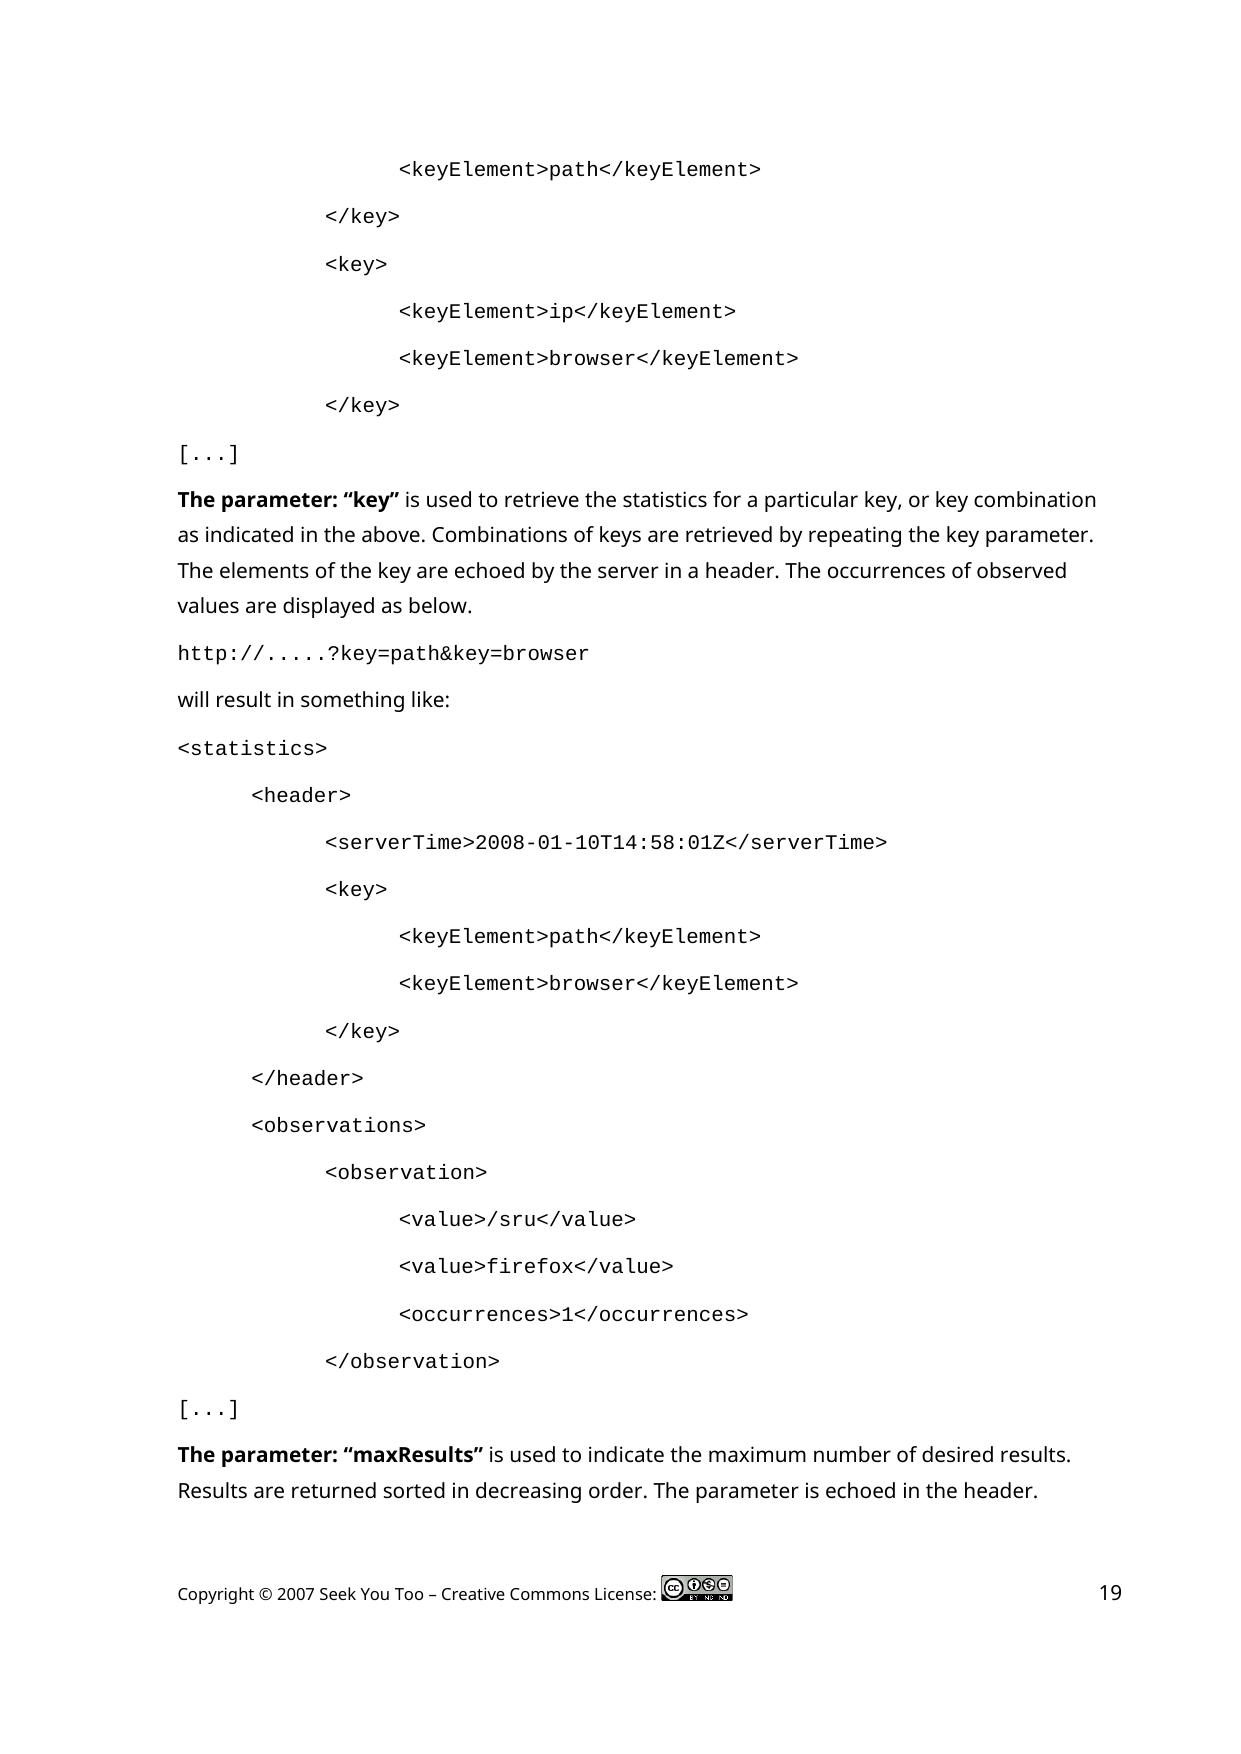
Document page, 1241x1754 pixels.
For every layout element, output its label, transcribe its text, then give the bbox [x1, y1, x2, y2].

text [...] [177, 431, 1122, 466]
text </observation> [177, 1339, 1122, 1374]
text <observations> [177, 1103, 1122, 1139]
text The parameter: “maxResults” is used to indicate the maximum number of desired results. Results are returned sorted in decreasing order. The parameter is echoed in the header. [177, 1433, 1122, 1504]
text <keyElement>ip</keyElement> [177, 289, 1122, 324]
text </header> [177, 1056, 1122, 1091]
text </key> [177, 383, 1122, 419]
text <keyElement>browser</keyElement> [177, 962, 1122, 997]
text </key> [177, 195, 1122, 230]
picture [661, 1575, 733, 1601]
text <keyElement>path</keyElement> [177, 914, 1122, 950]
text <keyElement>path</keyElement> [177, 148, 1122, 183]
text The parameter: “key” is used to retrieve the statistics for a particular key, or key combination as indicated in the above. Combinations of keys are retrieved by repeating the key parameter. The elements of the key are echoed by the server in a header. The occurrences of observed values are displayed as below. [177, 478, 1122, 619]
text <value>/sru</value> [177, 1198, 1122, 1233]
text [...] [177, 1386, 1122, 1422]
text <occurrences>1</occurrences> [177, 1292, 1122, 1327]
text will result in something like: [177, 678, 1122, 714]
text <value>firefox</value> [177, 1245, 1122, 1280]
text <observation> [177, 1150, 1122, 1186]
text </key> [177, 1009, 1122, 1044]
text <statistics> [177, 726, 1122, 761]
text <serverTime>2008-01-10T14:58:01Z</serverTime> [177, 820, 1122, 856]
text <key> [177, 242, 1122, 277]
text http://.....?key=path&key=browser [177, 631, 1122, 667]
text <header> [177, 773, 1122, 808]
text <keyElement>browser</keyElement> [177, 336, 1122, 372]
text <key> [177, 867, 1122, 903]
